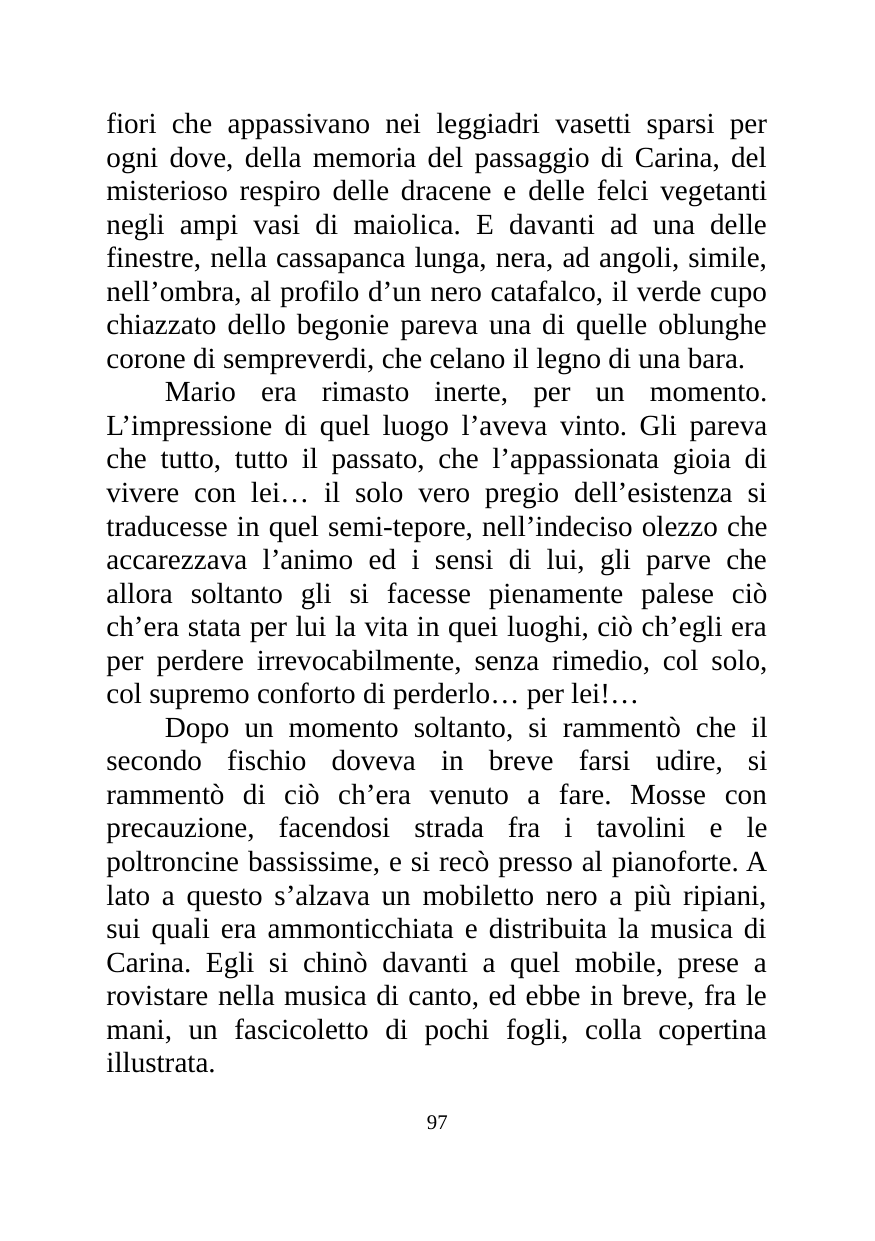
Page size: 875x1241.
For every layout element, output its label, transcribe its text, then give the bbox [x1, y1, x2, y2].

text fiori che appassivano nei leggiadri vasetti sparsi per ogni dove, della memoria del passaggio di Carina, del misterioso respiro delle dracene e delle felci vegetanti negli ampi vasi di maiolica. E davanti ad una delle finestre, nella cassapanca lunga, nera, ad angoli, simile, nell’ombra, al profilo d’un nero catafalco, il verde cupo chiazzato dello begonie pareva una di quelle oblunghe corone di sempreverdi, che celano il legno di una bara. [106, 106, 768, 374]
text Mario era rimasto inerte, per un momento. L’impressione di quel luogo l’aveva vinto. Gli pareva che tutto, tutto il passato, che l’appassionata gioia di vivere con lei… il solo vero pregio dell’esistenza si traducesse in quel semi-tepore, nell’indeciso olezzo che accarezzava l’animo ed i sensi di lui, gli parve che allora soltanto gli si facesse pienamente palese ciò ch’era stata per lui la vita in quei luoghi, ciò ch’egli era per perdere irrevocabilmente, senza rimedio, col solo, col supremo conforto di perderlo… per lei!… [106, 374, 768, 710]
text Dopo un momento soltanto, si rammentò che il secondo fischio doveva in breve farsi udire, si rammentò di ciò ch’era venuto a fare. Mosse con precauzione, facendosi strada fra i tavolini e le poltroncine bassissime, e si recò presso al pianoforte. A lato a questo s’alzava un mobiletto nero a più ripiani, sui quali era ammonticchiata e distribuita la musica di Carina. Egli si chinò davanti a quel mobile, prese a rovistare nella musica di canto, ed ebbe in breve, fra le mani, un fascicoletto di pochi fogli, colla copertina illustrata. [106, 710, 768, 1079]
